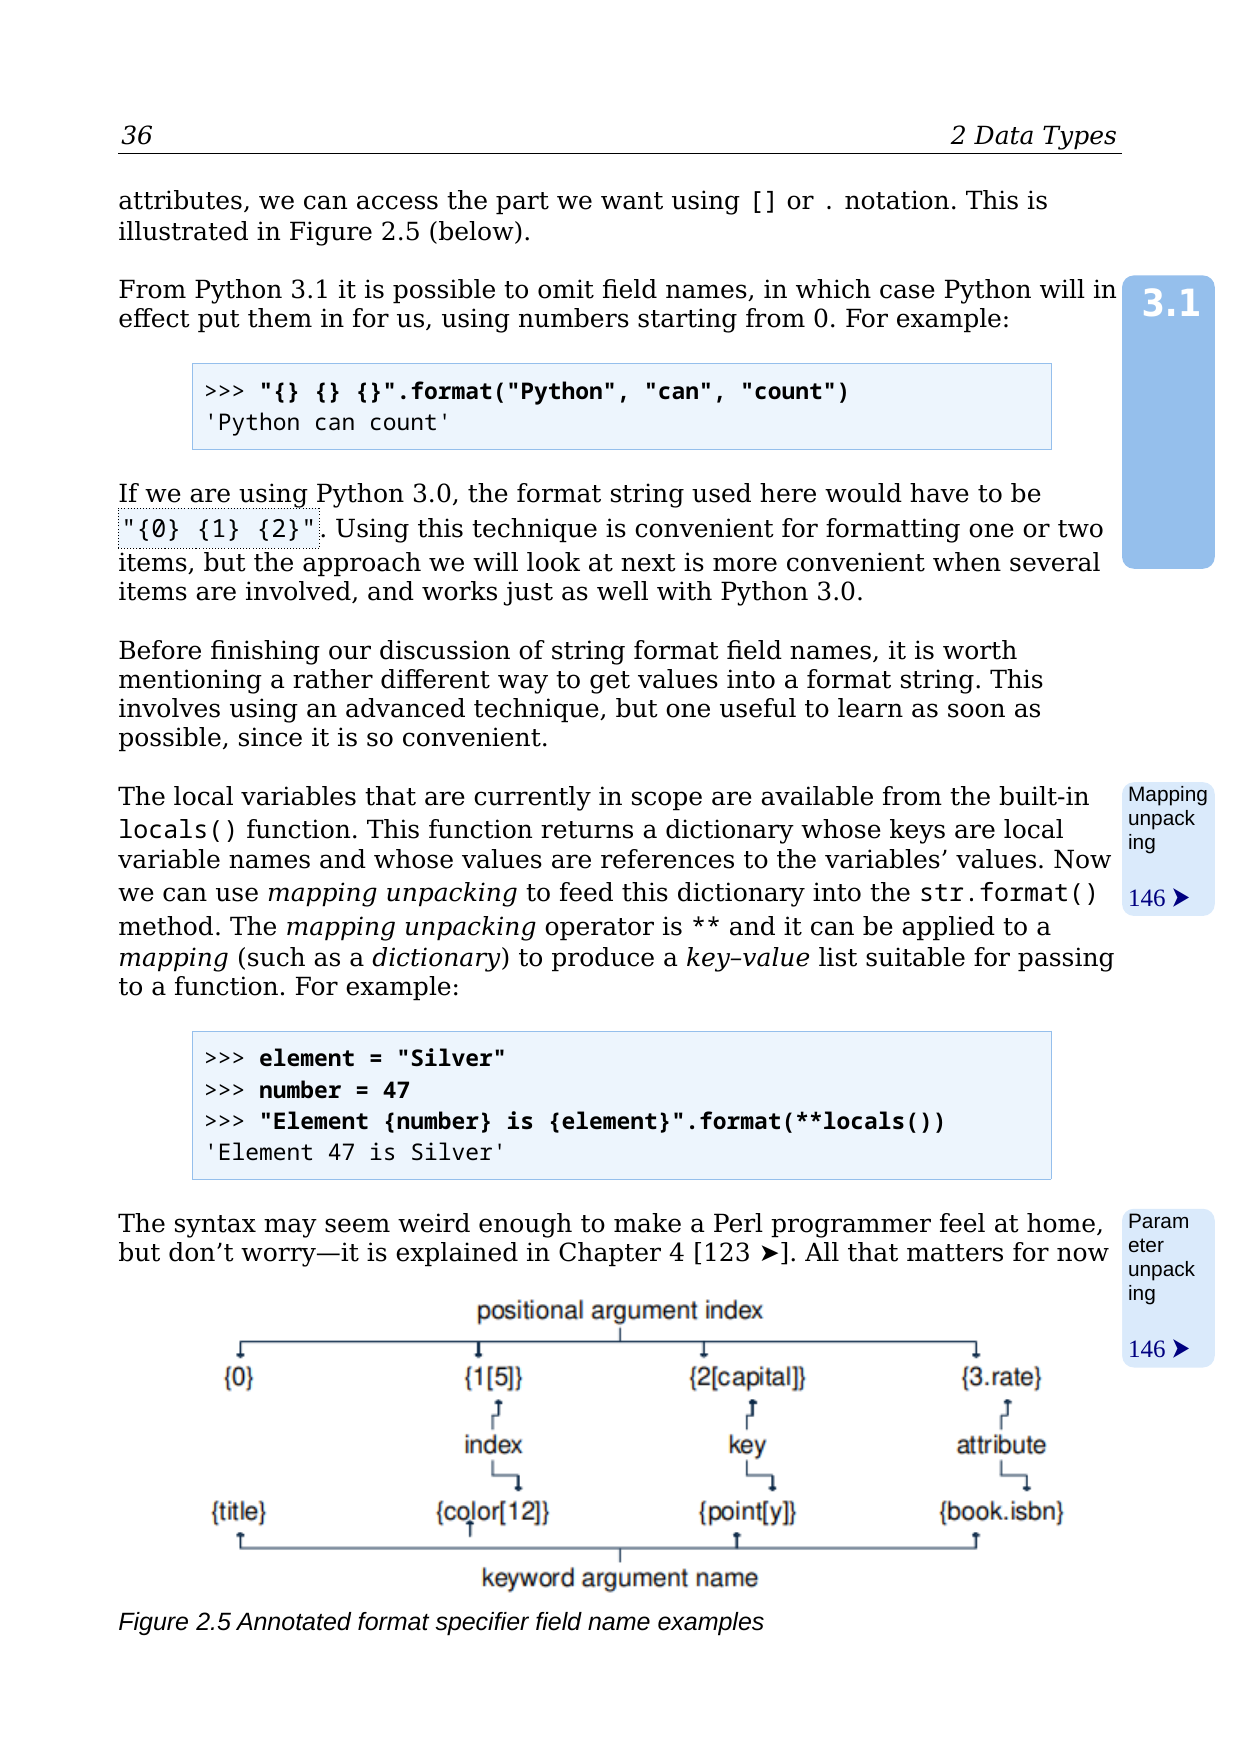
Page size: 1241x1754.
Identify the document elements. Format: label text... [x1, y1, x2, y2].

text >>> element = "Silver" [193, 1032, 1051, 1062]
text 'Element 47 is Silver' [193, 1124, 1051, 1179]
picture [118, 1284, 1123, 1607]
text >>> "Element {number} is {element}".format(**locals()) [193, 1093, 1051, 1124]
text Figure 2.5 Annotated format specifier field name examples [118, 1607, 1122, 1636]
text The local variables that are currently in scope are available from the built-in locals() function. This function returns a dictionary whose keys are local variable names and whose values are references to the variables’ values. Now we can use mapping unpacking to feed this dictionary into the str.format() method. The mapping unpacking operator is ** and it can be applied to a mapping (such as a dictionary) to produce a key–value list suitable for passing to a function. For example: [118, 782, 1122, 1001]
text [118, 1272, 1122, 1284]
text The syntax may seem weird enough to make a Perl programmer feel at home, but don’t worry—it is explained in Chapter 4 [123 ➤]. All that matters for now [118, 1209, 1122, 1267]
text 'Python can count' [193, 394, 1051, 449]
text If we are using Python 3.0, the format string used here would have to be "{0} {1} {2}". Using this technique is convenient for formatting one or two items, but the approach we will look at next is more convenient when several items are involved, and works just as well with Python 3.0. [118, 479, 1122, 607]
text >>> "{} {} {}".format("Python", "can", "count") [193, 364, 1051, 394]
text attributes, we can access the part we want using [] or . notation. This is illustrated in Figure 2.5 (below). [118, 183, 1122, 246]
text Before finishing our discussion of string format field names, it is worth mentioning a rather different way to get values into a format string. This involves using an advanced technique, but one useful to learn as soon as possible, since it is so convenient. [118, 636, 1122, 753]
text >>> number = 47 [193, 1062, 1051, 1093]
text From Python 3.1 it is possible to omit field names, in which case Python will in effect put them in for us, using numbers starting from 0. For example: [118, 275, 1122, 334]
